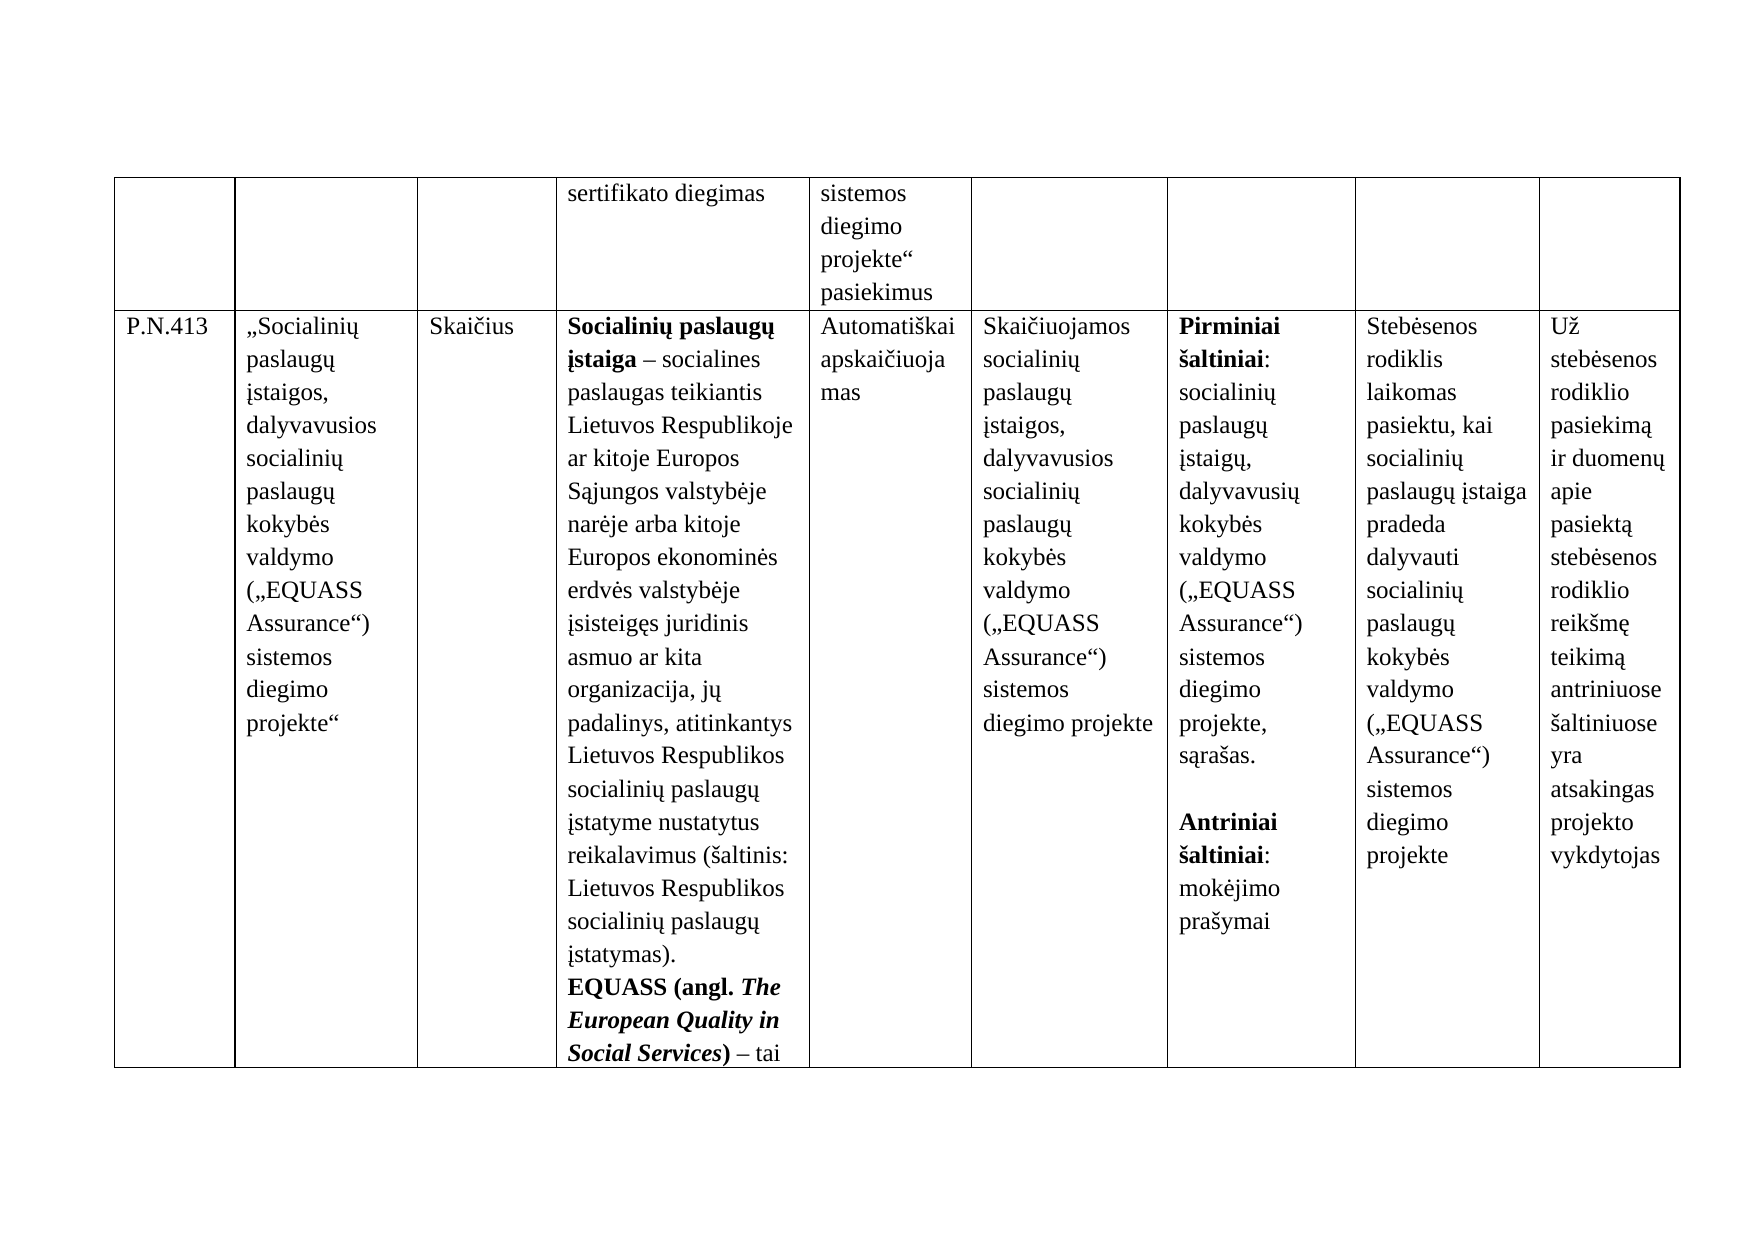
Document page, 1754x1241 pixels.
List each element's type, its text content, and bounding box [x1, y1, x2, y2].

table_cell Stebėsenos rodiklis laikomas pasiektu, kai socialinių paslaugų įstaiga pradeda dalyvauti socialinių paslaugų kokybės valdymo („EQUASS Assurance“) sistemos diegimo projekte [1356, 311, 1539, 1067]
table_cell [972, 178, 1167, 310]
table_cell „Socialinių paslaugų įstaigos, dalyvavusios socialinių paslaugų kokybės valdymo („EQUASS Assurance“) sistemos diegimo projekte“ [236, 311, 417, 1067]
table_cell Skaičiuojamos socialinių paslaugų įstaigos, dalyvavusios socialinių paslaugų kokybės valdymo („EQUASS Assurance“) sistemos diegimo projekte [972, 311, 1167, 1067]
table_cell Automatiškai apskaičiuojamas [810, 311, 971, 1067]
table_cell Skaičius [418, 311, 556, 1067]
table_cell [1168, 178, 1355, 310]
table_cell [1356, 178, 1539, 310]
table_cell [1540, 178, 1679, 310]
table_cell [418, 178, 556, 310]
table_cell Pirminiai šaltiniai: socialinių paslaugų įstaigų, dalyvavusių kokybės valdymo („EQUASS Assurance“) sistemos diegimo projekte, sąrašas. Antriniai šaltiniai: mokėjimo prašymai [1168, 311, 1355, 1067]
table_cell sistemos diegimo projekte“ pasiekimus [810, 178, 971, 310]
table_cell sertifikato diegimas [557, 178, 809, 310]
table_cell P.N.413 [115, 311, 234, 1067]
table_cell Už stebėsenos rodiklio pasiekimą ir duomenų apie pasiektą stebėsenos rodiklio reikšmę teikimą antriniuose šaltiniuose yra atsakingas projekto vykdytojas [1540, 311, 1679, 1067]
table_cell [236, 178, 417, 310]
table_cell [115, 178, 234, 310]
table_cell Socialinių paslaugų įstaiga – socialines paslaugas teikiantis Lietuvos Respublikoje ar kitoje Europos Sąjungos valstybėje narėje arba kitoje Europos ekonominės erdvės valstybėje įsisteigęs juridinis asmuo ar kita organizacija, jų padalinys, atitinkantys Lietuvos Respublikos socialinių paslaugų įstatyme nustatytus reikalavimus (šaltinis: Lietuvos Respublikos socialinių paslaugų įstatymas). EQUASS (angl. The European Quality in Social Services) – tai [557, 311, 809, 1067]
